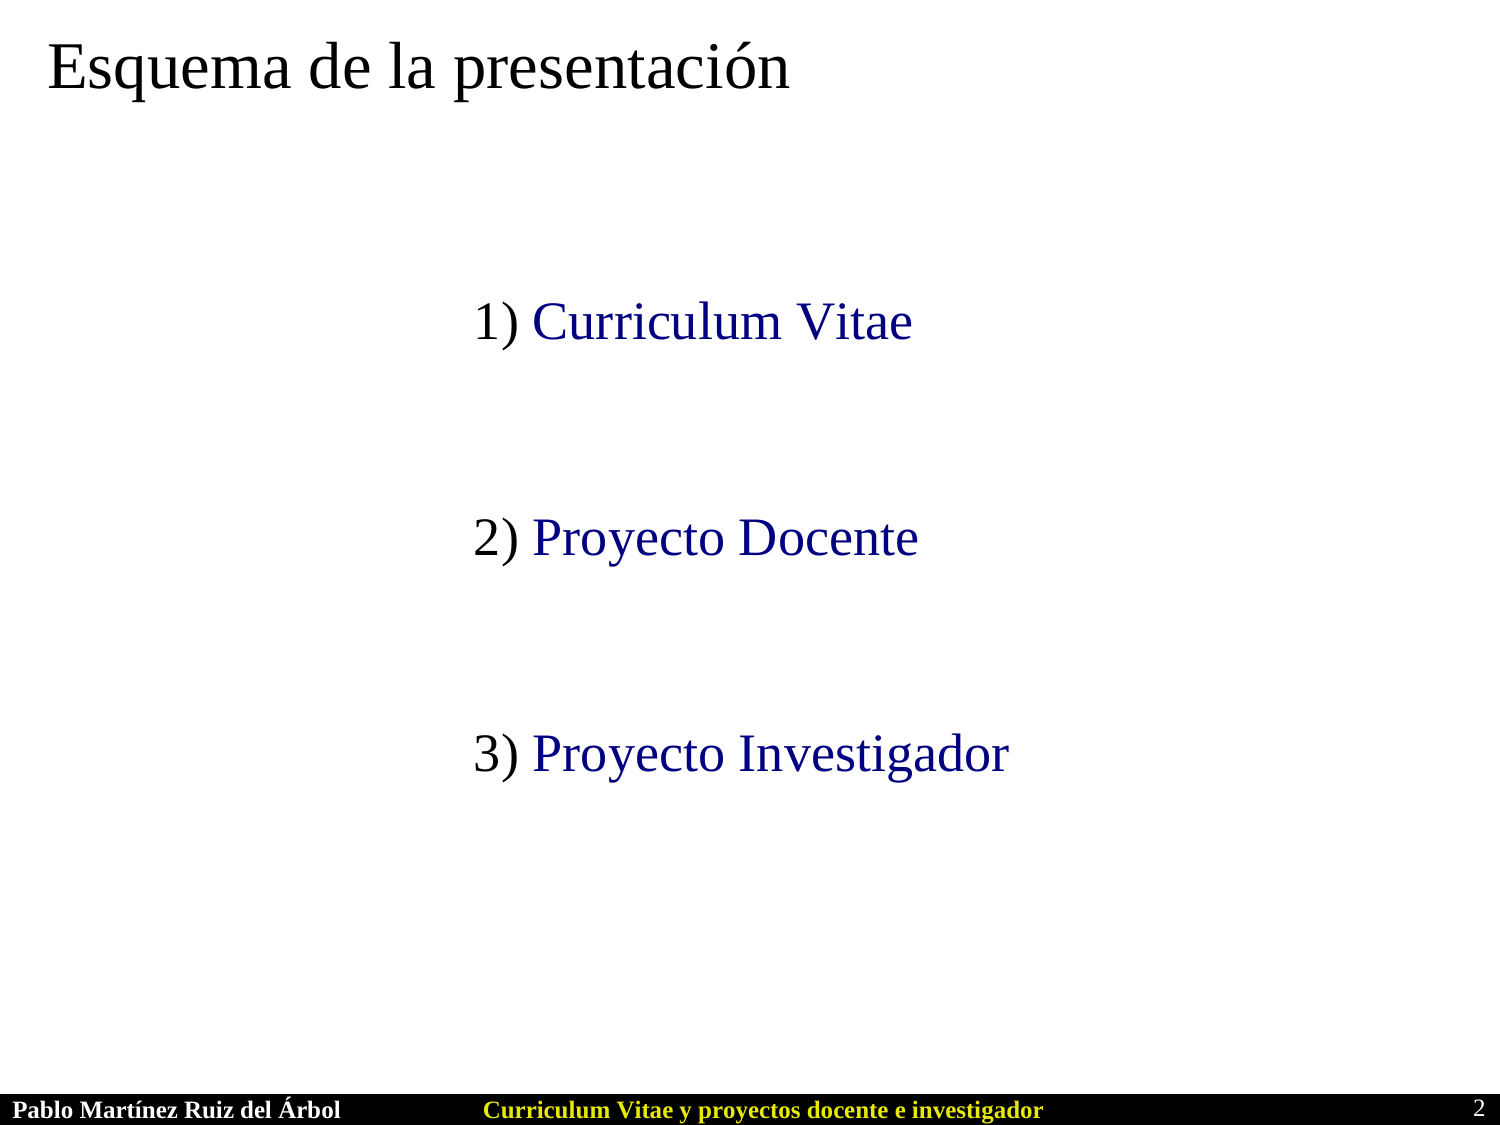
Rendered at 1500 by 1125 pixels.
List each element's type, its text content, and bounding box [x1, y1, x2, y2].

text_box Curriculum Vitae Proyecto Docente Proyecto Investigador [454, 241, 1065, 969]
text_box Esquema de la presentación [26, 12, 813, 121]
